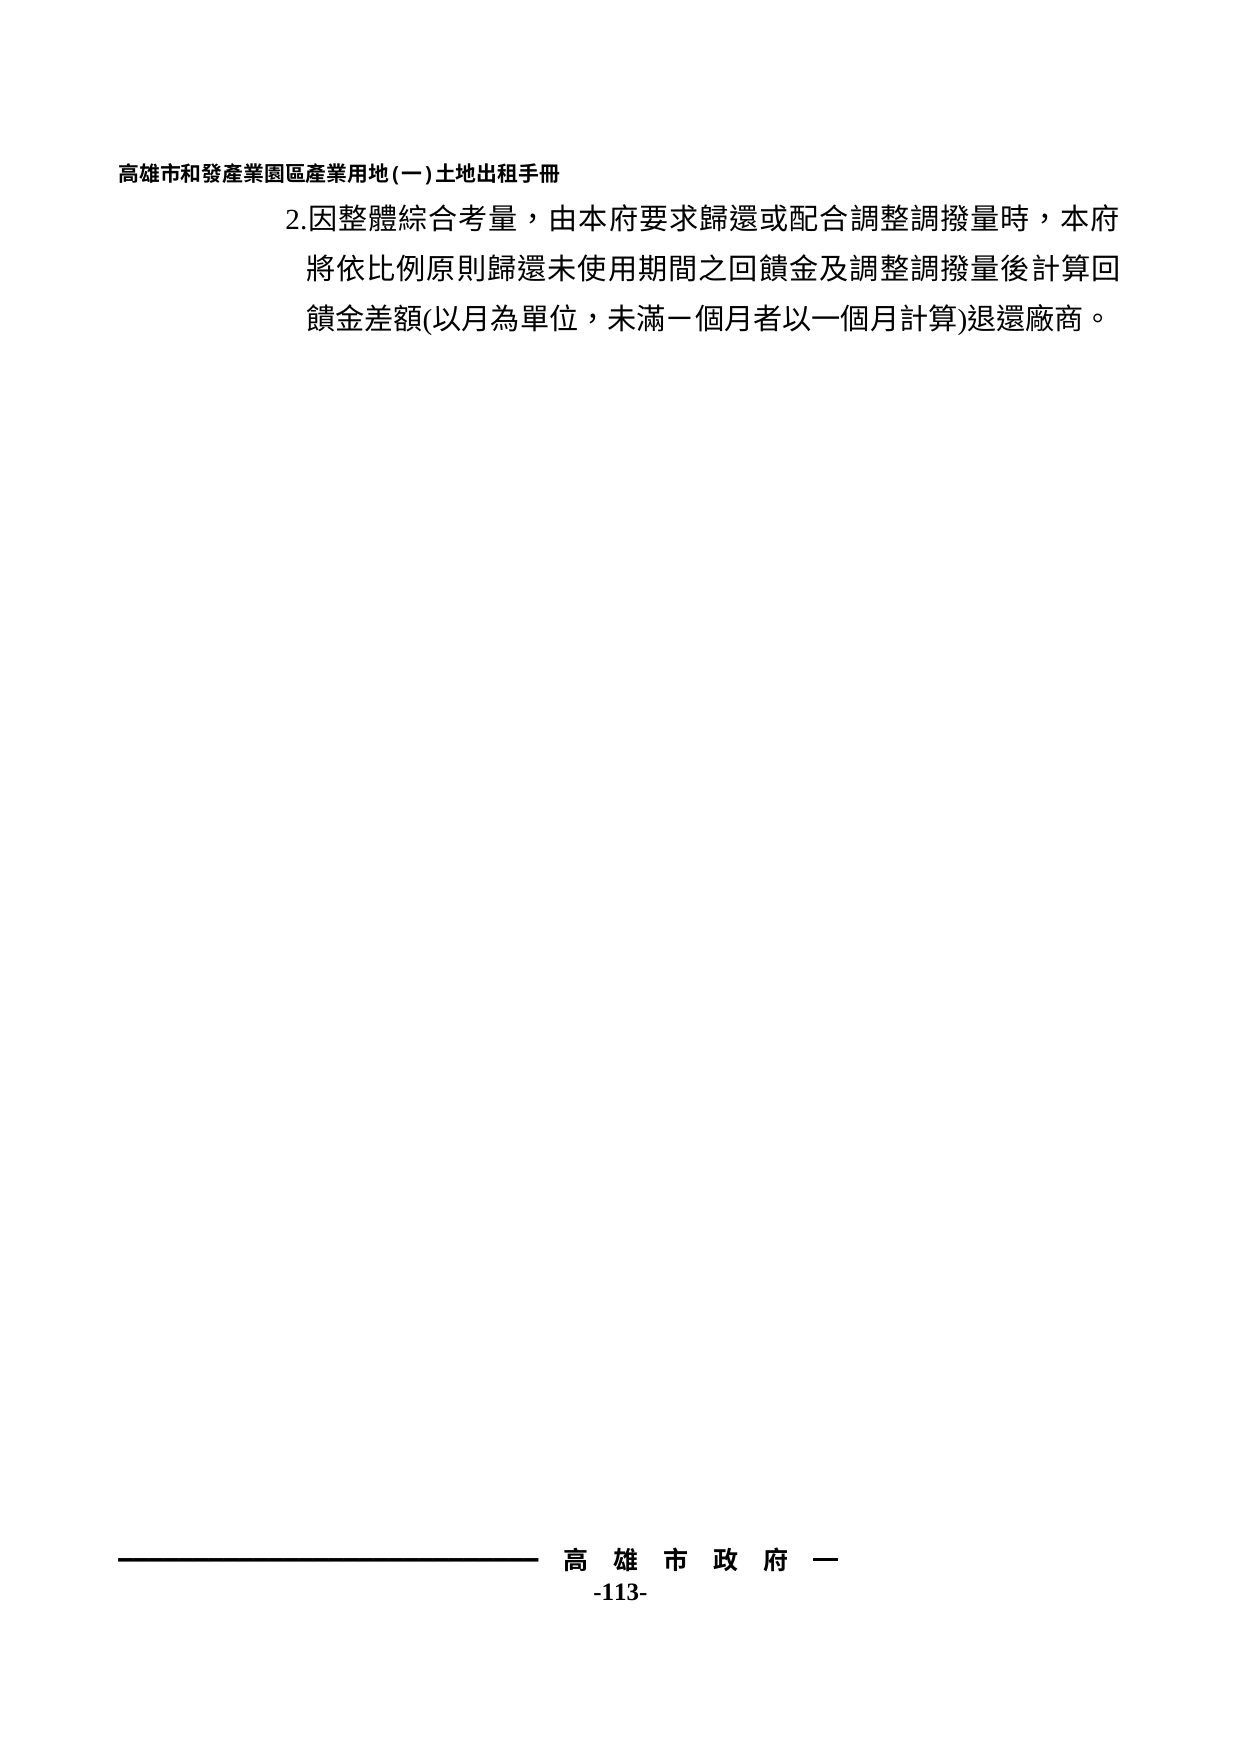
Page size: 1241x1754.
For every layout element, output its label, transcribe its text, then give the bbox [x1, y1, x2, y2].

text 2.因整體綜合考量，由本府要求歸還或配合調整調撥量時，本府將依比例原則歸還未使用期間之回饋金及調整調撥量後計算回饋金差額(以月為單位，未滿ㄧ個月者以一個月計算)退還廠商。 [285, 189, 1122, 339]
